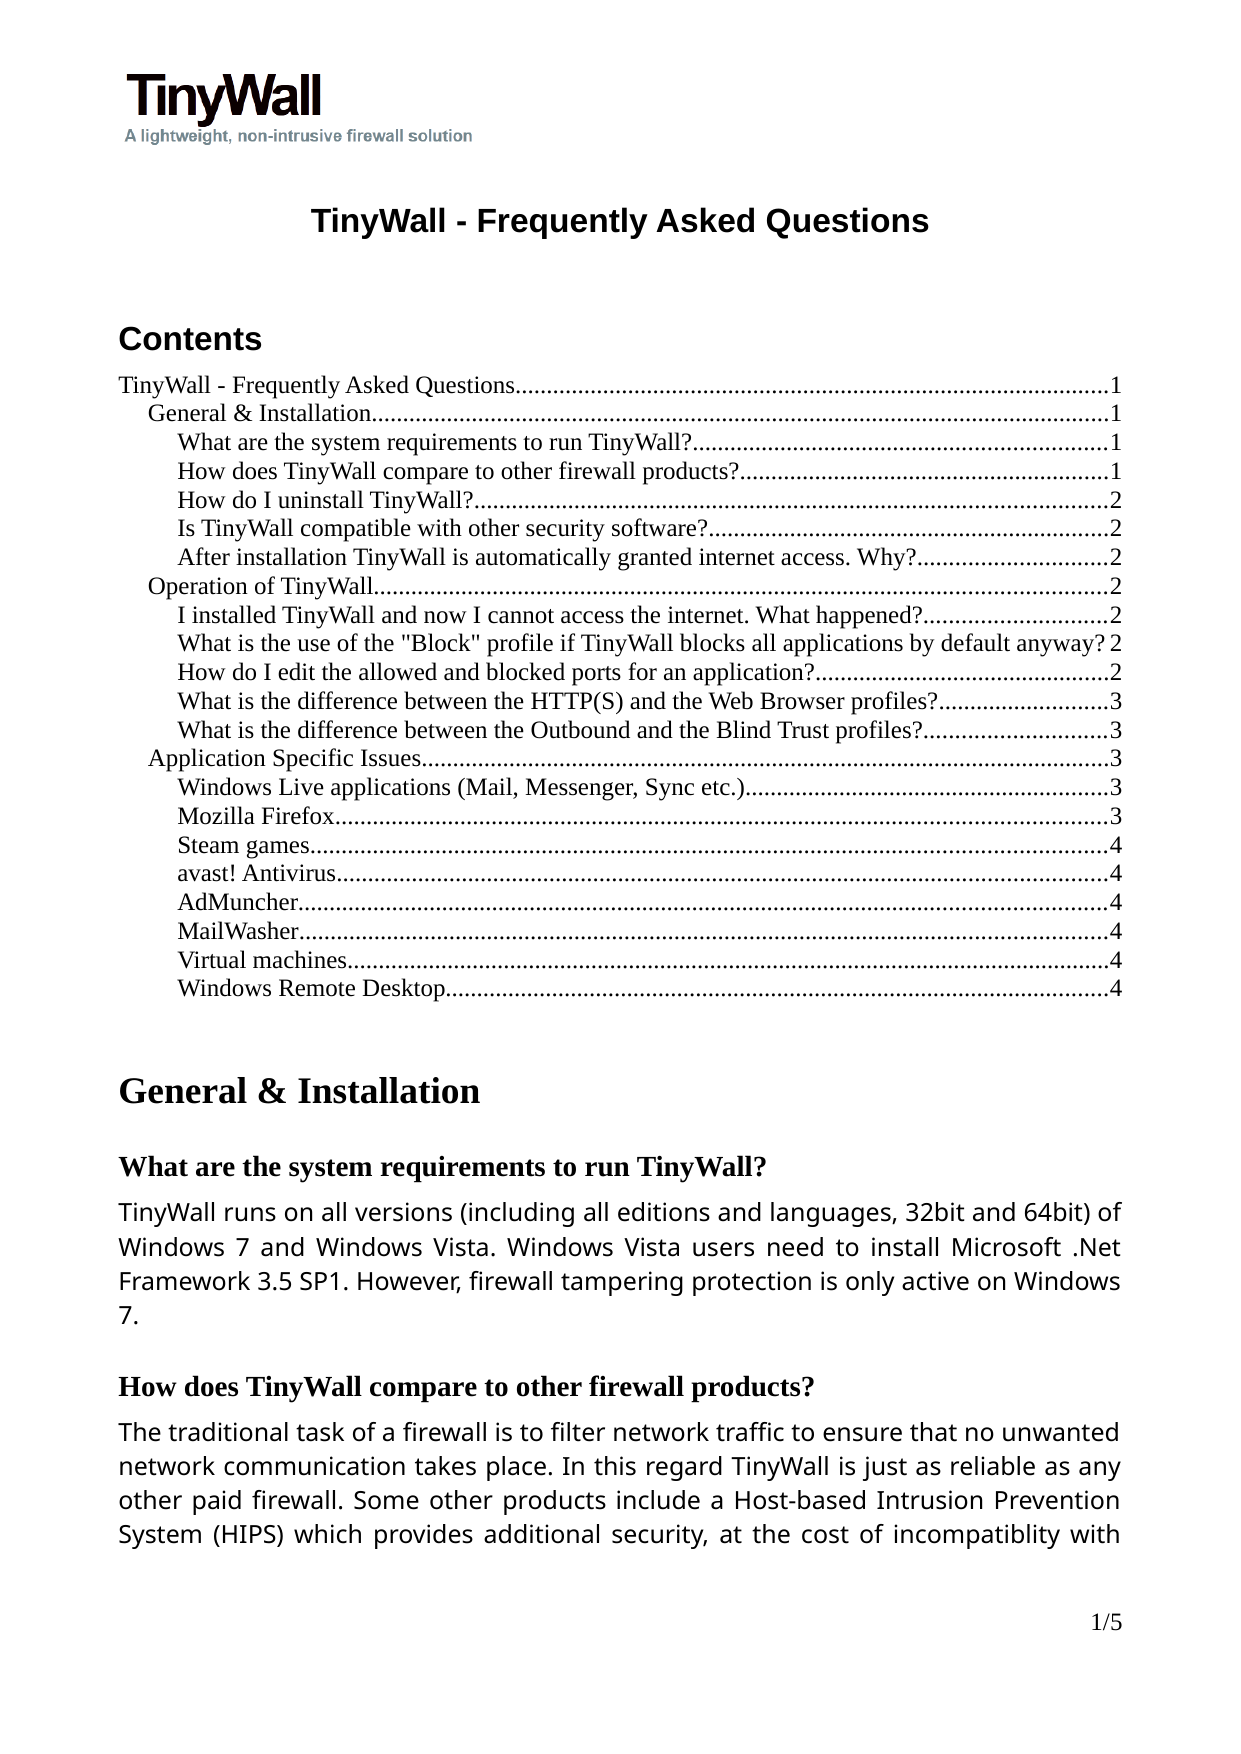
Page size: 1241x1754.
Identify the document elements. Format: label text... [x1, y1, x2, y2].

text What are the system requirements to run TinyWall? 1 [177, 427, 1122, 456]
text Operation of TinyWall 2 [148, 571, 1122, 600]
subtitle Contents [118, 319, 1122, 357]
text avast! Antivirus 4 [177, 858, 1122, 887]
text Windows Live applications (Mail, Messenger, Sync etc.) 3 [177, 772, 1122, 801]
text General & Installation 1 [148, 398, 1122, 427]
subtitle How does TinyWall compare to other firewall products? [118, 1369, 1122, 1402]
text Mozilla Firefox 3 [177, 801, 1122, 830]
subtitle General & Installation [118, 1068, 1122, 1112]
picture [120, 68, 475, 146]
text Virtual machines 4 [177, 945, 1122, 973]
text Is TinyWall compatible with other security software? 2 [177, 513, 1122, 542]
text MailWasher 4 [177, 916, 1122, 945]
text How does TinyWall compare to other firewall products? 1 [177, 456, 1122, 485]
text What is the difference between the Outbound and the Blind Trust profiles? 3 [177, 715, 1122, 743]
text I installed TinyWall and now I cannot access the internet. What happened? 2 [177, 600, 1122, 628]
text Application Specific Issues 3 [148, 743, 1122, 772]
text Steam games 4 [177, 830, 1122, 858]
text How do I uninstall TinyWall? 2 [177, 485, 1122, 513]
text After installation TinyWall is automatically granted internet access. Why? 2 [177, 542, 1122, 571]
text TinyWall runs on all versions (including all editions and languages, 32bit and 64bit) of Windows 7 and Windows Vista. Windows Vista users need to install Microsoft .Net Framework 3.5 SP1. However, firewall tampering protection is only active on Windows 7. [118, 1195, 1122, 1331]
text The traditional task of a firewall is to filter network traffic to ensure that no unwanted network communication takes place. In this regard TinyWall is just as reliable as any other paid firewall. Some other products include a Host-based Intrusion Prevention System (HIPS) which provides additional security, at the cost of incompatiblity with [118, 1415, 1122, 1551]
subtitle What are the system requirements to run TinyWall? [118, 1149, 1122, 1183]
text TinyWall - Frequently Asked Questions 1 [118, 370, 1122, 398]
subtitle TinyWall - Frequently Asked Questions [118, 201, 1122, 240]
text AdMuncher 4 [177, 887, 1122, 916]
text What is the use of the "Block" profile if TinyWall blocks all applications by default anyway? 2 [177, 628, 1122, 657]
text How do I edit the allowed and blocked ports for an application? 2 [177, 657, 1122, 686]
text Windows Remote Desktop 4 [177, 973, 1122, 1002]
text What is the difference between the HTTP(S) and the Web Browser profiles? 3 [177, 686, 1122, 715]
